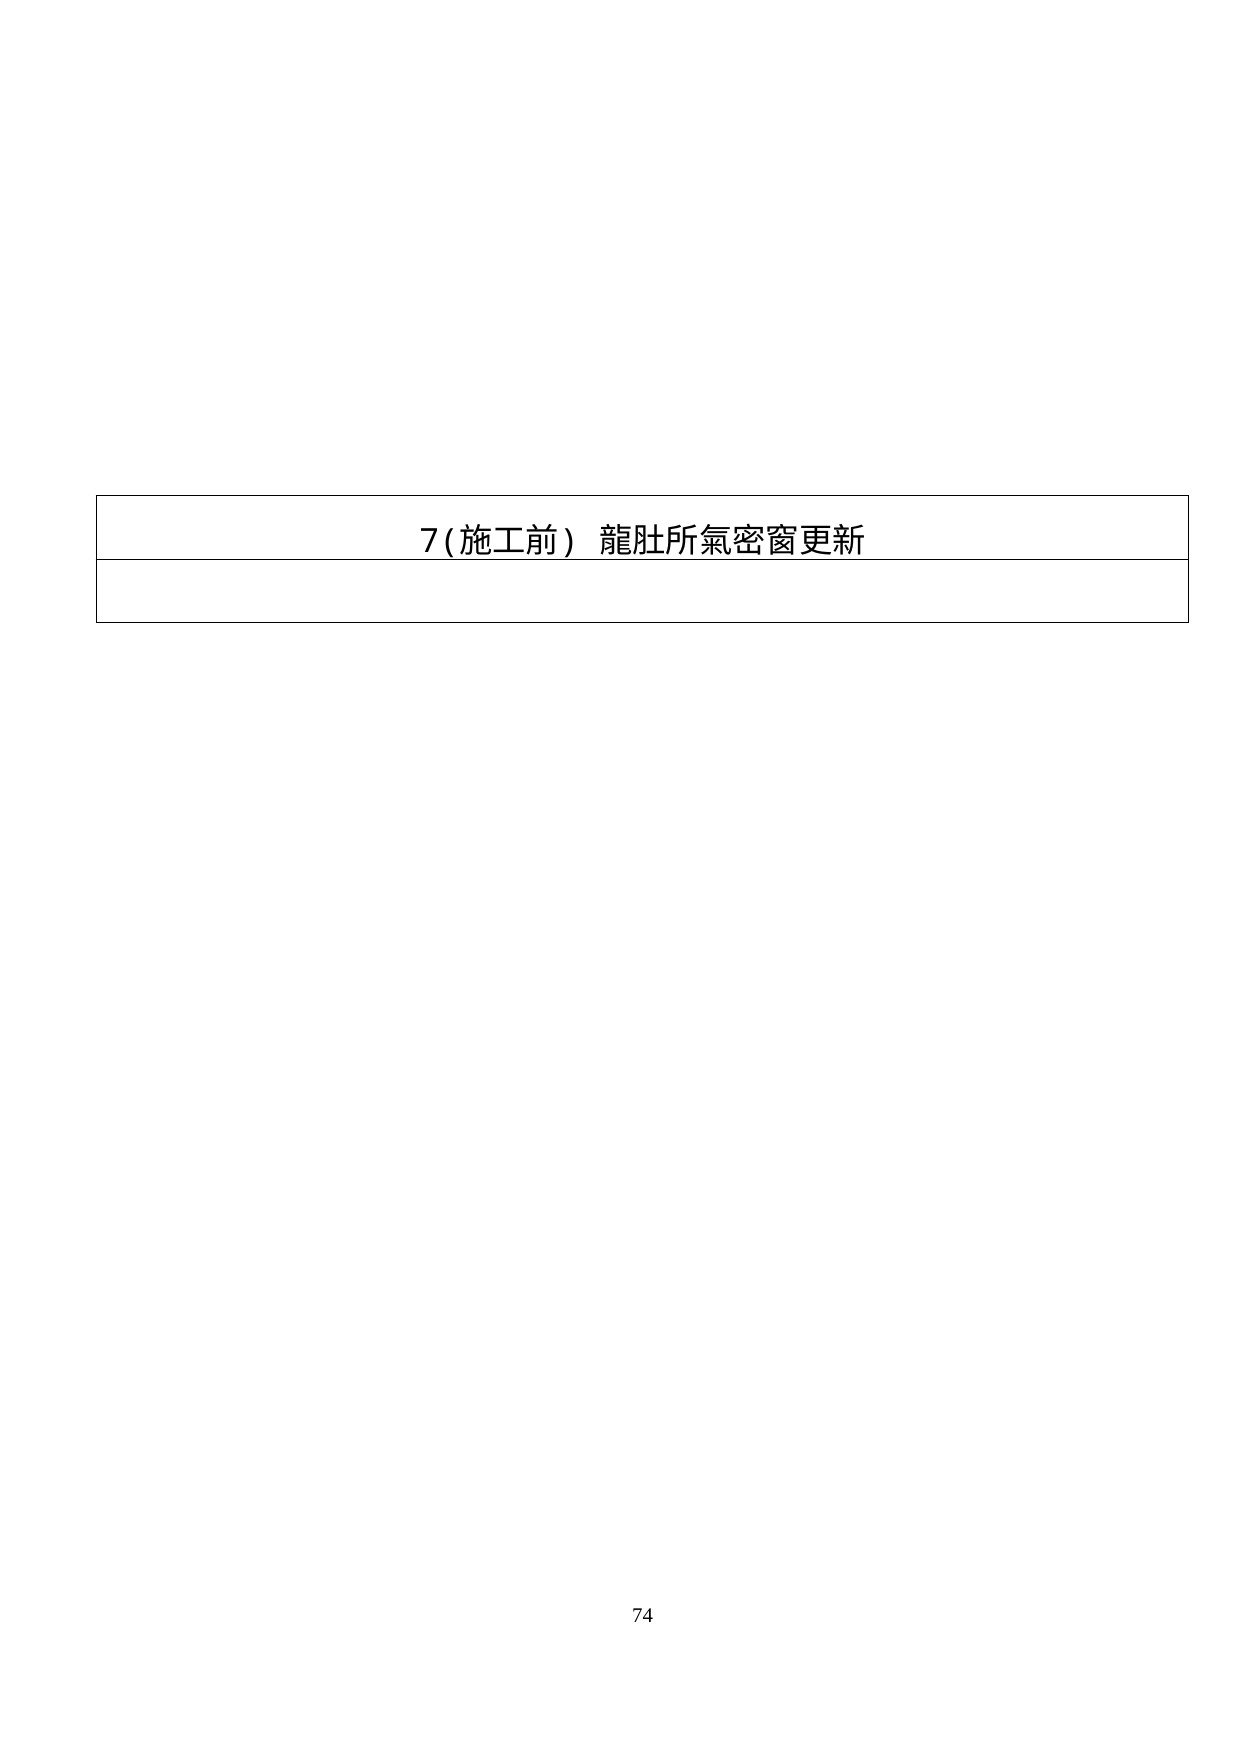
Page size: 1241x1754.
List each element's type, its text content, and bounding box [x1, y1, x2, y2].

table_cell 7(施工前) 龍肚所氣密窗更新 [97, 496, 1188, 558]
table_cell [97, 560, 1188, 622]
